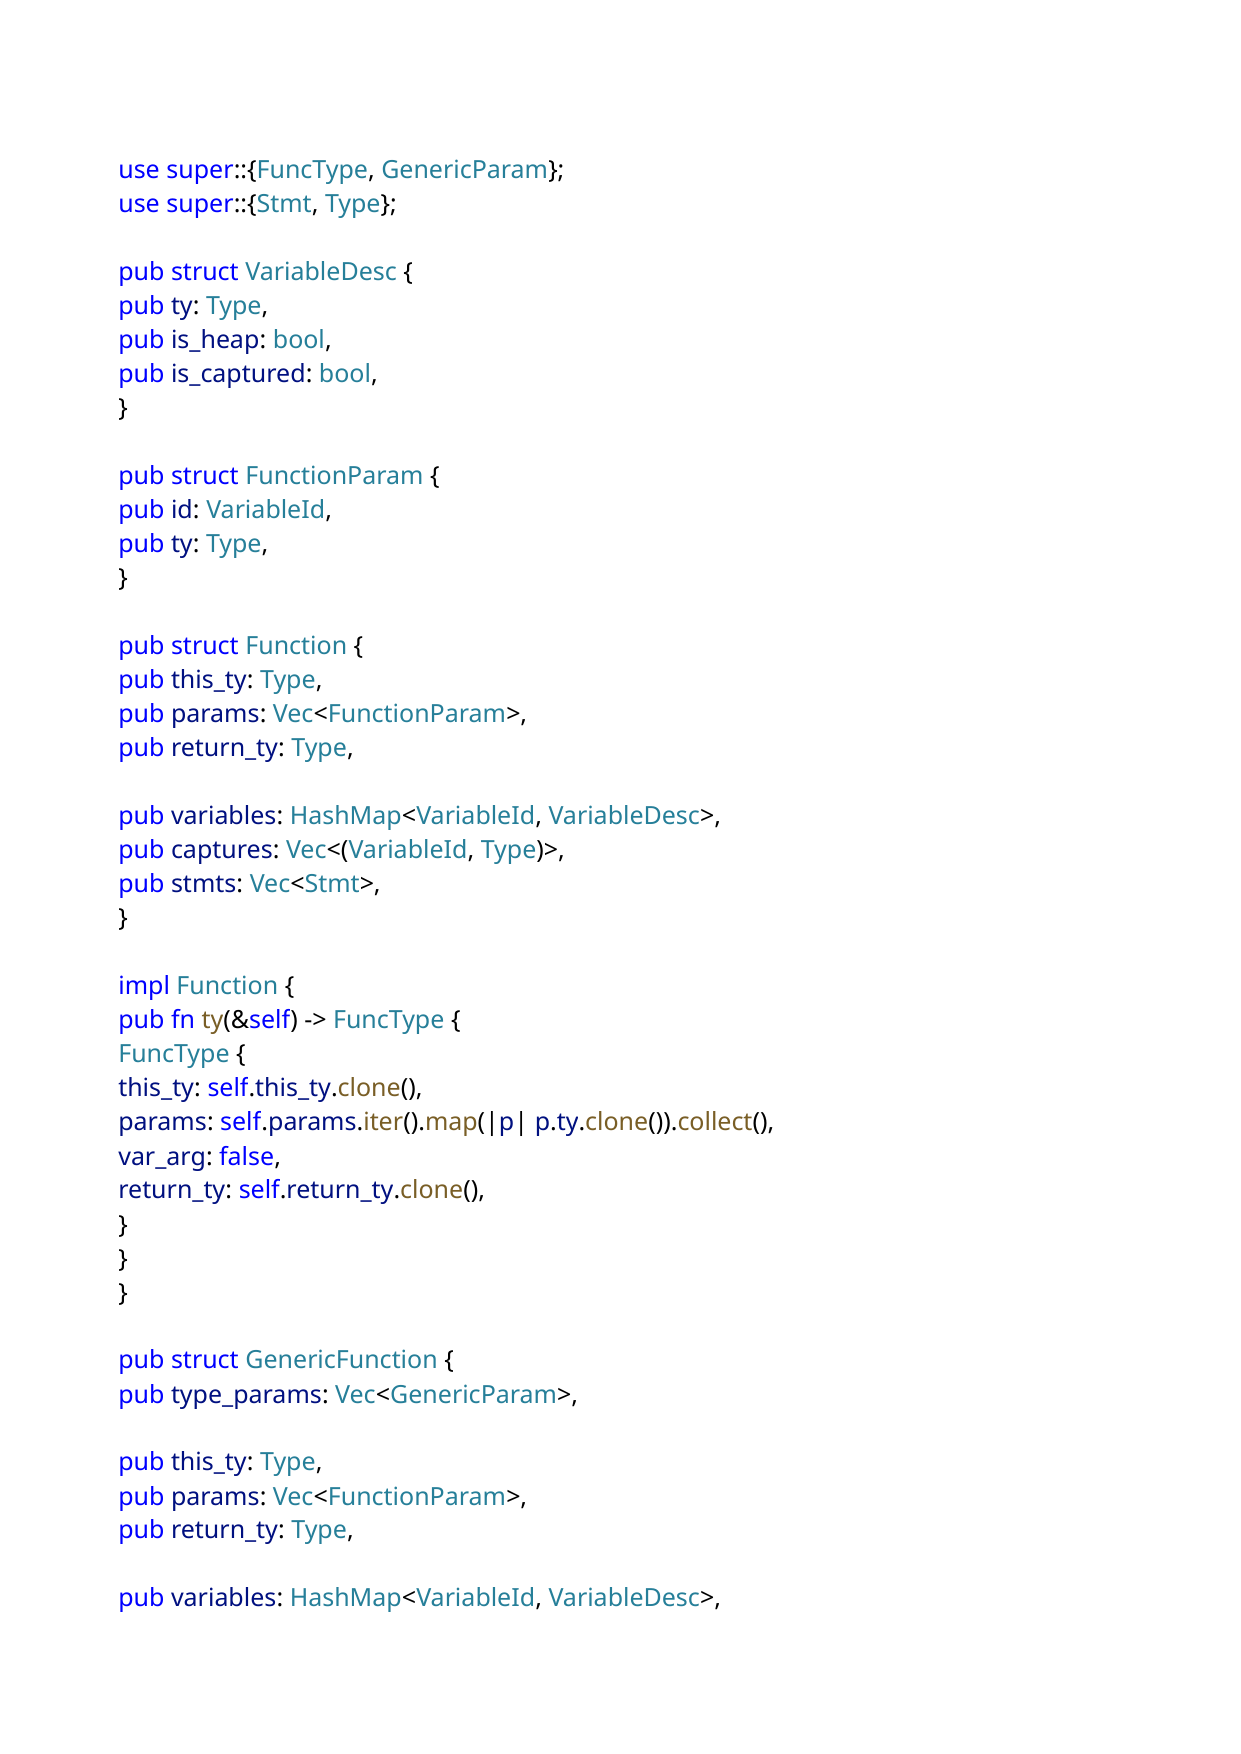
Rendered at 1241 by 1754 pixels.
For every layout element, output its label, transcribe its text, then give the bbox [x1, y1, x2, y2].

text } [118, 1240, 1122, 1274]
text pub stmts: Vec<Stmt>, [118, 866, 1122, 900]
text } [118, 390, 1122, 424]
text pub id: VariableId, [118, 492, 1122, 526]
text pub variables: HashMap<VariableId, VariableDesc>, [118, 1580, 1122, 1614]
text pub is_heap: bool, [118, 322, 1122, 356]
text FuncType { [118, 1036, 1122, 1070]
text } [118, 1206, 1122, 1240]
text pub this_ty: Type, [118, 1444, 1122, 1478]
text this_ty: self.this_ty.clone(), [118, 1070, 1122, 1104]
text pub ty: Type, [118, 288, 1122, 322]
text pub fn ty(&self) -> FuncType { [118, 1002, 1122, 1036]
text pub this_ty: Type, [118, 662, 1122, 696]
text pub return_ty: Type, [118, 1512, 1122, 1546]
text pub params: Vec<FunctionParam>, [118, 696, 1122, 730]
text pub struct GenericFunction { [118, 1342, 1122, 1376]
text return_ty: self.return_ty.clone(), [118, 1172, 1122, 1206]
text pub struct Function { [118, 628, 1122, 662]
text params: self.params.iter().map(|p| p.ty.clone()).collect(), [118, 1104, 1122, 1138]
text pub captures: Vec<(VariableId, Type)>, [118, 832, 1122, 866]
text pub params: Vec<FunctionParam>, [118, 1478, 1122, 1512]
text pub ty: Type, [118, 526, 1122, 560]
text pub variables: HashMap<VariableId, VariableDesc>, [118, 798, 1122, 832]
text } [118, 560, 1122, 594]
text impl Function { [118, 968, 1122, 1002]
text pub is_captured: bool, [118, 356, 1122, 390]
text use super::{FuncType, GenericParam}; [118, 152, 1122, 186]
text use super::{Stmt, Type}; [118, 186, 1122, 220]
text pub struct FunctionParam { [118, 458, 1122, 492]
text var_arg: false, [118, 1138, 1122, 1172]
text pub type_params: Vec<GenericParam>, [118, 1376, 1122, 1410]
text } [118, 1274, 1122, 1308]
text } [118, 900, 1122, 934]
text pub struct VariableDesc { [118, 254, 1122, 288]
text pub return_ty: Type, [118, 730, 1122, 764]
